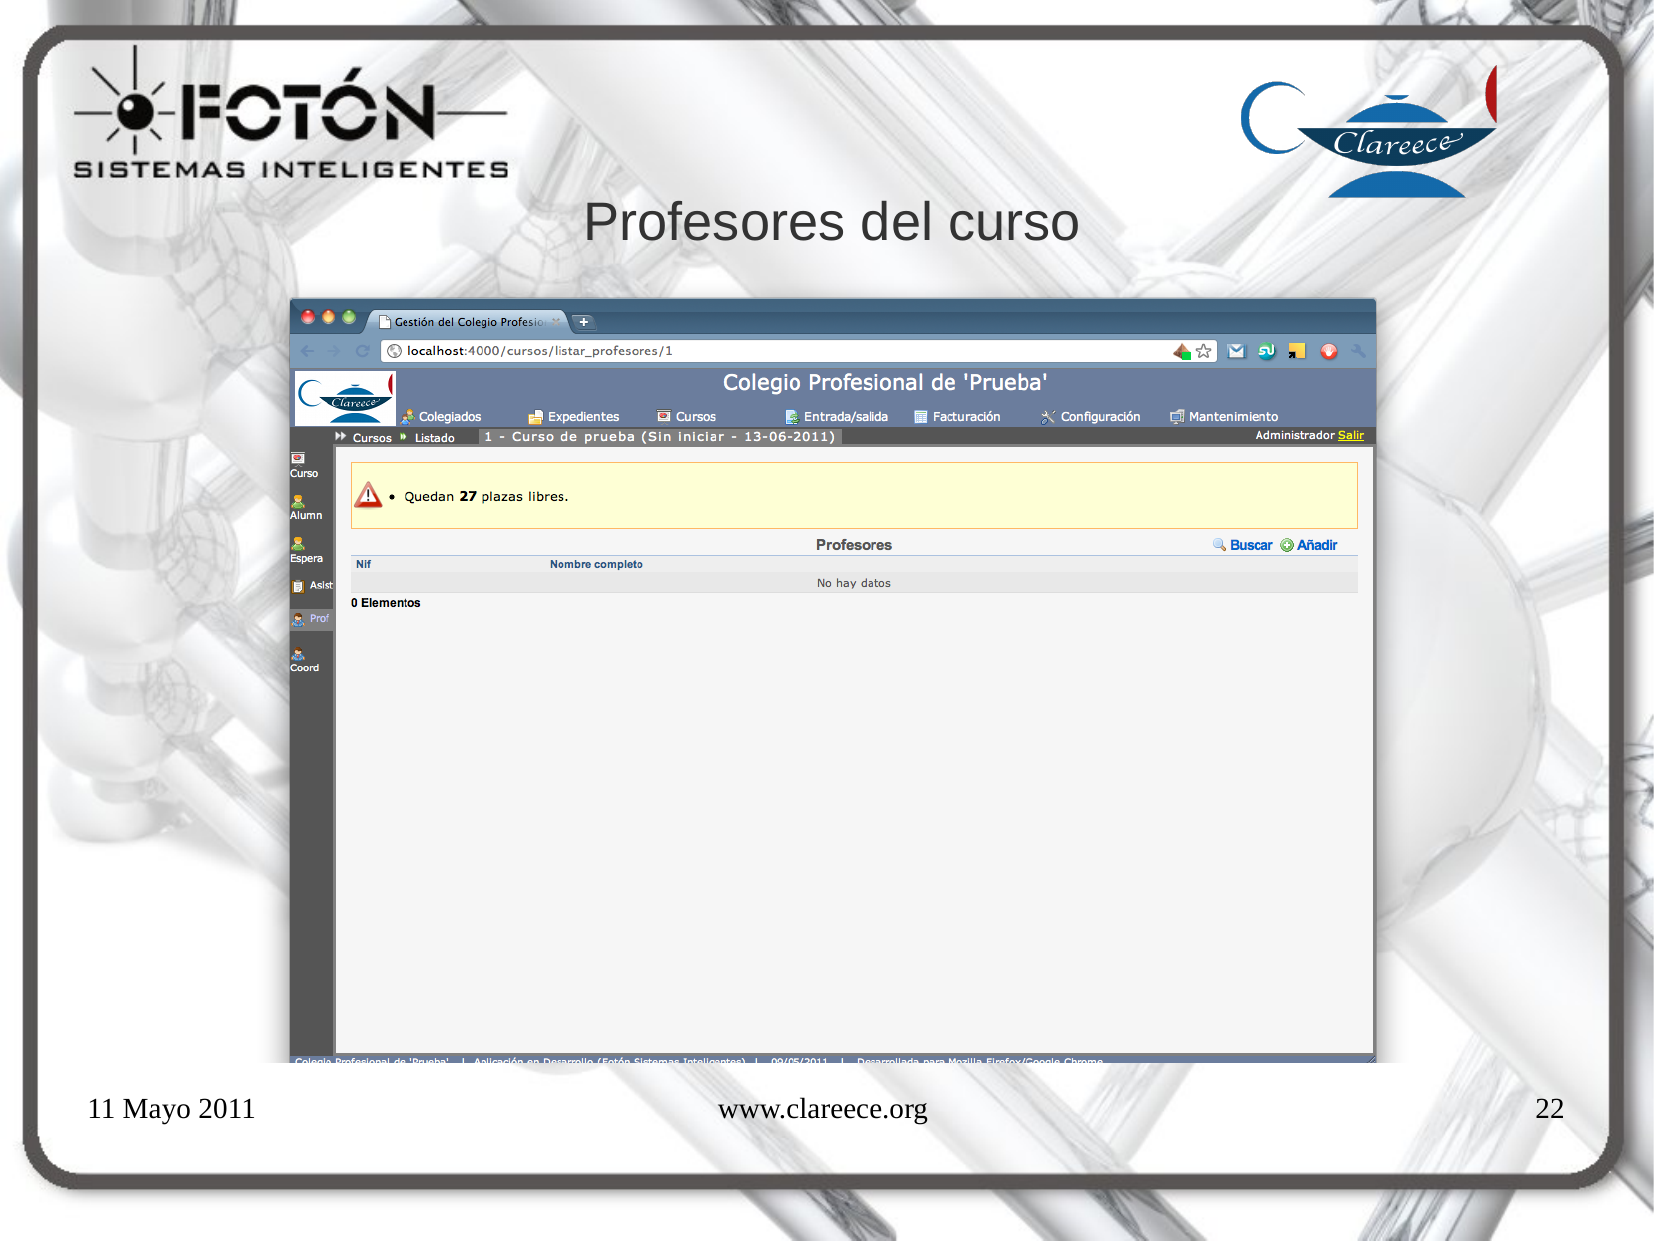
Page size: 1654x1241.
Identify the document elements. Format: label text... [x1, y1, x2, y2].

picture [0, 0, 1654, 1241]
title Profesores del curso [88, 177, 1577, 266]
